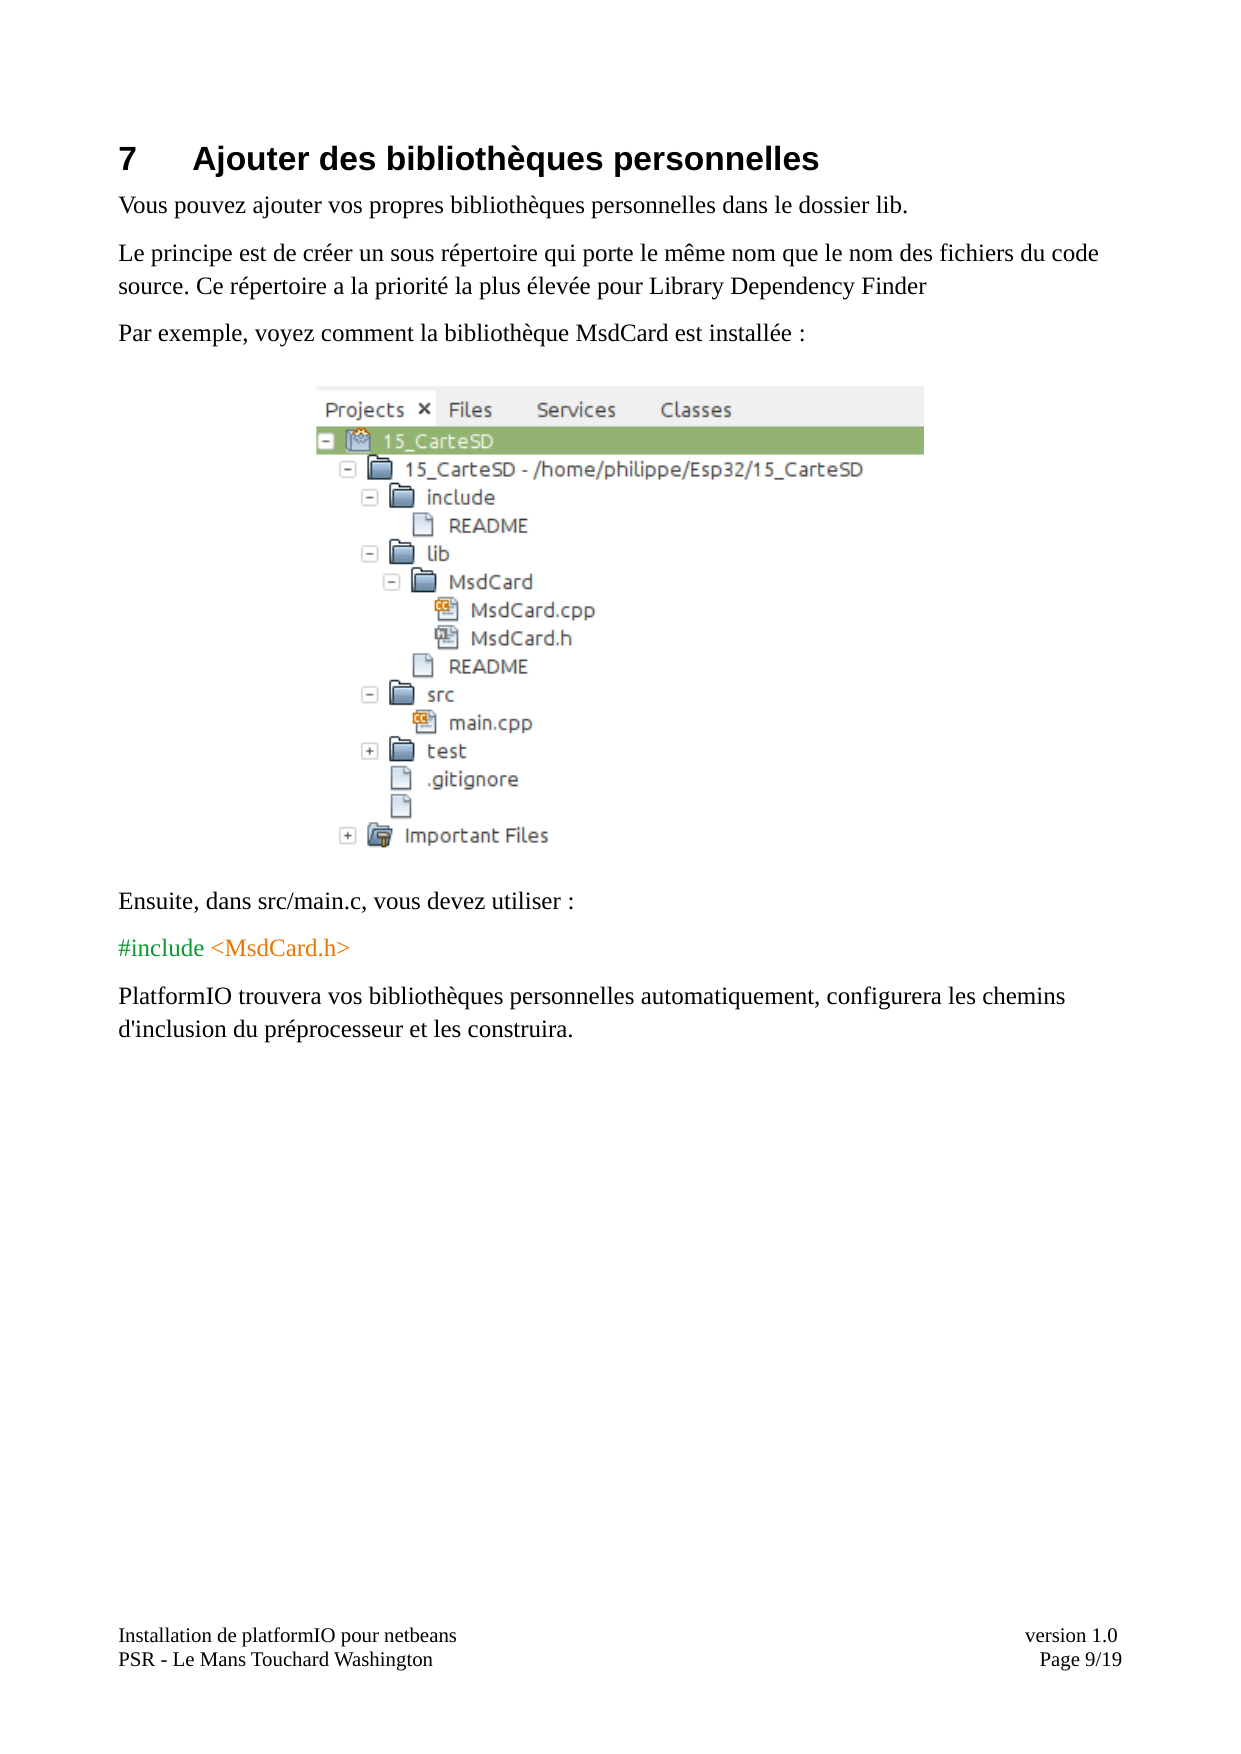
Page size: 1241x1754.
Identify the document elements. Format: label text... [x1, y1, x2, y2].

picture [316, 386, 924, 882]
text Ensuite, dans src/main.c, vous devez utiliser : [118, 366, 1122, 914]
text Le principe est de créer un sous répertoire qui porte le même nom que le nom des fichiers du code source. Ce répertoire a la priorité la plus élevée pour Library Dependency Finder [118, 238, 1122, 299]
subtitle Ajouter des bibliothèques personnelles [118, 139, 1122, 178]
text PlatformIO trouvera vos bibliothèques personnelles automatiquement, configurera les chemins d'inclusion du préprocesseur et les construira. [118, 981, 1122, 1043]
text Par exemple, voyez comment la bibliothèque MsdCard est installée : [118, 318, 1122, 347]
text #include <MsdCard.h> [118, 933, 1122, 962]
text Vous pouvez ajouter vos propres bibliothèques personnelles dans le dossier lib. [118, 190, 1122, 219]
